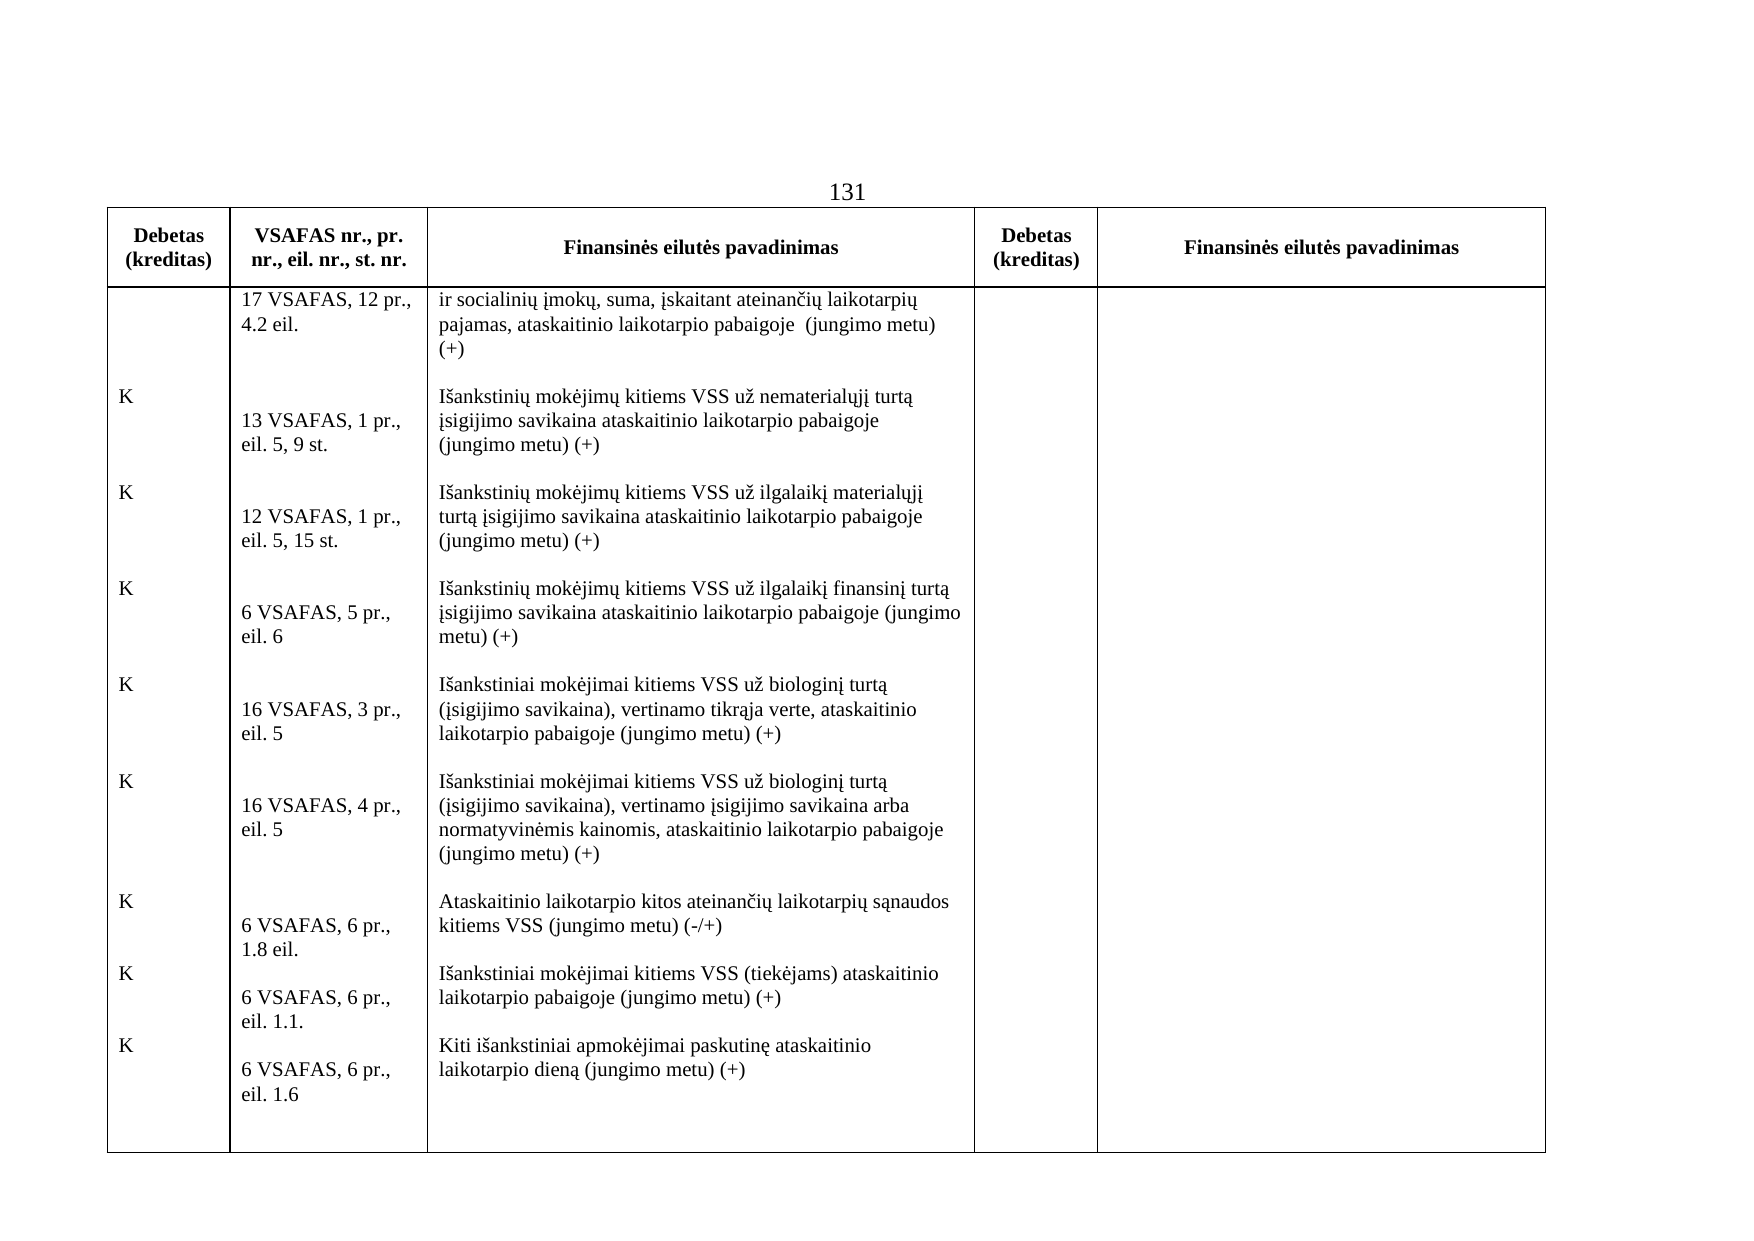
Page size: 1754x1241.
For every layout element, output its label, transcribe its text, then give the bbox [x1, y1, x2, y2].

table_cell ir socialinių įmokų, suma, įskaitant ateinančių laikotarpių pajamas, ataskaitinio laikotarpio pabaigoje (jungimo metu) (+) Išankstinių mokėjimų kitiems VSS už nematerialųjį turtą įsigijimo savikaina ataskaitinio laikotarpio pabaigoje (jungimo metu) (+) Išankstinių mokėjimų kitiems VSS už ilgalaikį materialųjį turtą įsigijimo savikaina ataskaitinio laikotarpio pabaigoje (jungimo metu) (+) Išankstinių mokėjimų kitiems VSS už ilgalaikį finansinį turtą įsigijimo savikaina ataskaitinio laikotarpio pabaigoje (jungimo metu) (+) Išankstiniai mokėjimai kitiems VSS už biologinį turtą (įsigijimo savikaina), vertinamo tikrąja verte, ataskaitinio laikotarpio pabaigoje (jungimo metu) (+) Išankstiniai mokėjimai kitiems VSS už biologinį turtą (įsigijimo savikaina), vertinamo įsigijimo savikaina arba normatyvinėmis kainomis, ataskaitinio laikotarpio pabaigoje (jungimo metu) (+) Ataskaitinio laikotarpio kitos ateinančių laikotarpių sąnaudos kitiems VSS (jungimo metu) (-/+) Išankstiniai mokėjimai kitiems VSS (tiekėjams) ataskaitinio laikotarpio pabaigoje (jungimo metu) (+) Kiti išankstiniai apmokėjimai paskutinę ataskaitinio laikotarpio dieną (jungimo metu) (+) [428, 288, 974, 1152]
table_cell K K K K K K K K [108, 288, 229, 1152]
table_header Finansinės eilutės pavadinimas [1098, 208, 1545, 286]
table_header VSAFAS nr., pr. nr., eil. nr., st. nr. [231, 208, 427, 286]
table_header Debetas (kreditas) [975, 208, 1097, 286]
table_cell [1098, 288, 1545, 1152]
table_cell [975, 288, 1097, 1152]
table_header Finansinės eilutės pavadinimas [428, 208, 974, 286]
table_header Debetas (kreditas) [108, 208, 229, 286]
table_cell 17 VSAFAS, 12 pr., 4.2 eil. 13 VSAFAS, 1 pr., eil. 5, 9 st. 12 VSAFAS, 1 pr., eil. 5, 15 st. 6 VSAFAS, 5 pr., eil. 6 16 VSAFAS, 3 pr., eil. 5 16 VSAFAS, 4 pr., eil. 5 6 VSAFAS, 6 pr., 1.8 eil. 6 VSAFAS, 6 pr., eil. 1.1. 6 VSAFAS, 6 pr., eil. 1.6 [231, 288, 427, 1152]
